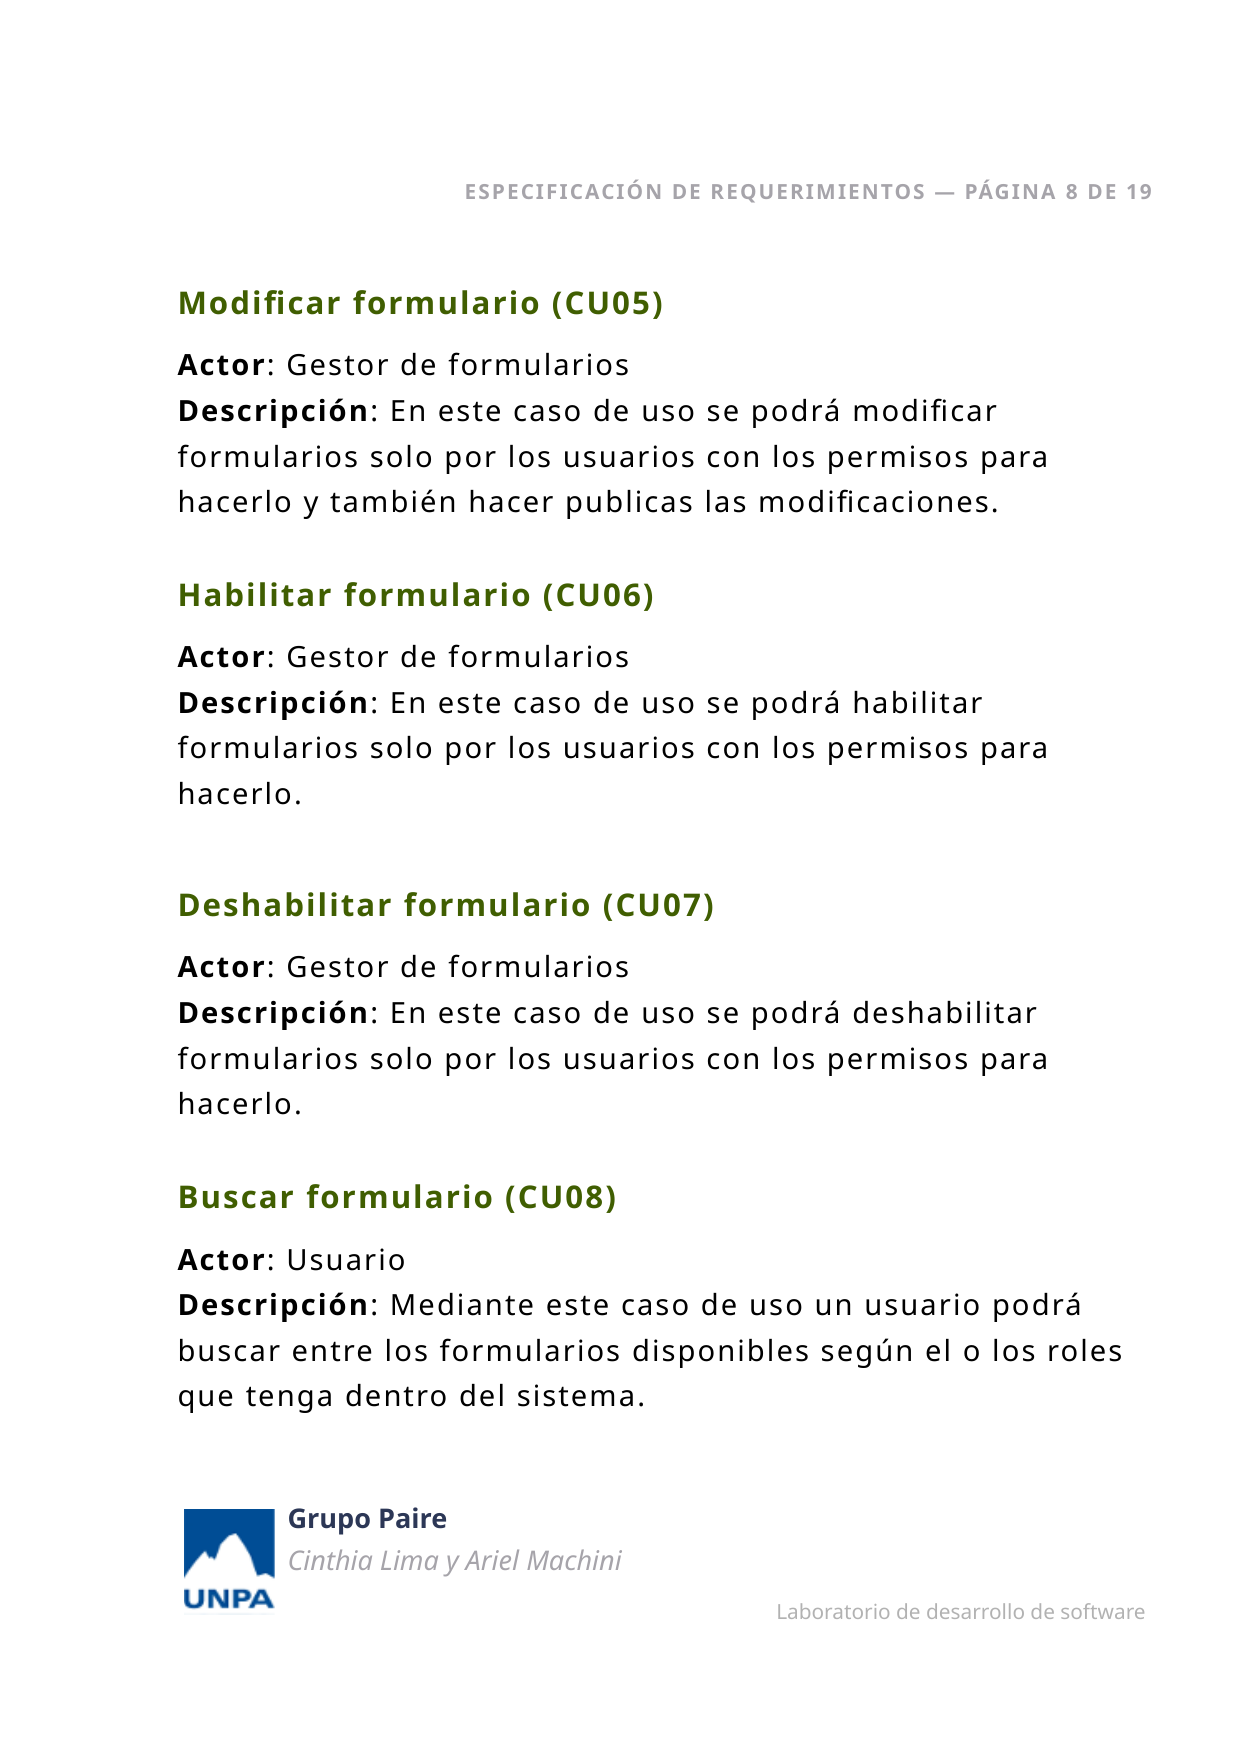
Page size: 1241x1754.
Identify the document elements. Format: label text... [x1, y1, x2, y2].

text Habilitar formulario (CU06) [177, 573, 1152, 615]
picture [184, 1509, 275, 1615]
text Actor: Gestor de formularios [177, 947, 1152, 986]
text Deshabilitar formulario (CU07) [177, 883, 1152, 926]
text Modificar formulario (CU05) [177, 281, 1152, 323]
text Descripción: Mediante este caso de uso un usuario podrá buscar entre los formularios disponibles según el o los roles que tenga dentro del sistema. [177, 1284, 1152, 1415]
text Descripción: En este caso de uso se podrá modificar formularios solo por los usuarios con los permisos para hacerlo y también hacer publicas las modificaciones. [177, 390, 1152, 521]
text Actor: Usuario [177, 1239, 1152, 1278]
text Actor: Gestor de formularios [177, 637, 1152, 676]
text Buscar formulario (CU08) [177, 1175, 1152, 1217]
text Descripción: En este caso de uso se podrá habilitar formularios solo por los usuarios con los permisos para hacerlo. [177, 682, 1152, 813]
text Actor: Gestor de formularios [177, 344, 1152, 384]
text Descripción: En este caso de uso se podrá deshabilitar formularios solo por los usuarios con los permisos para hacerlo. [177, 992, 1152, 1123]
